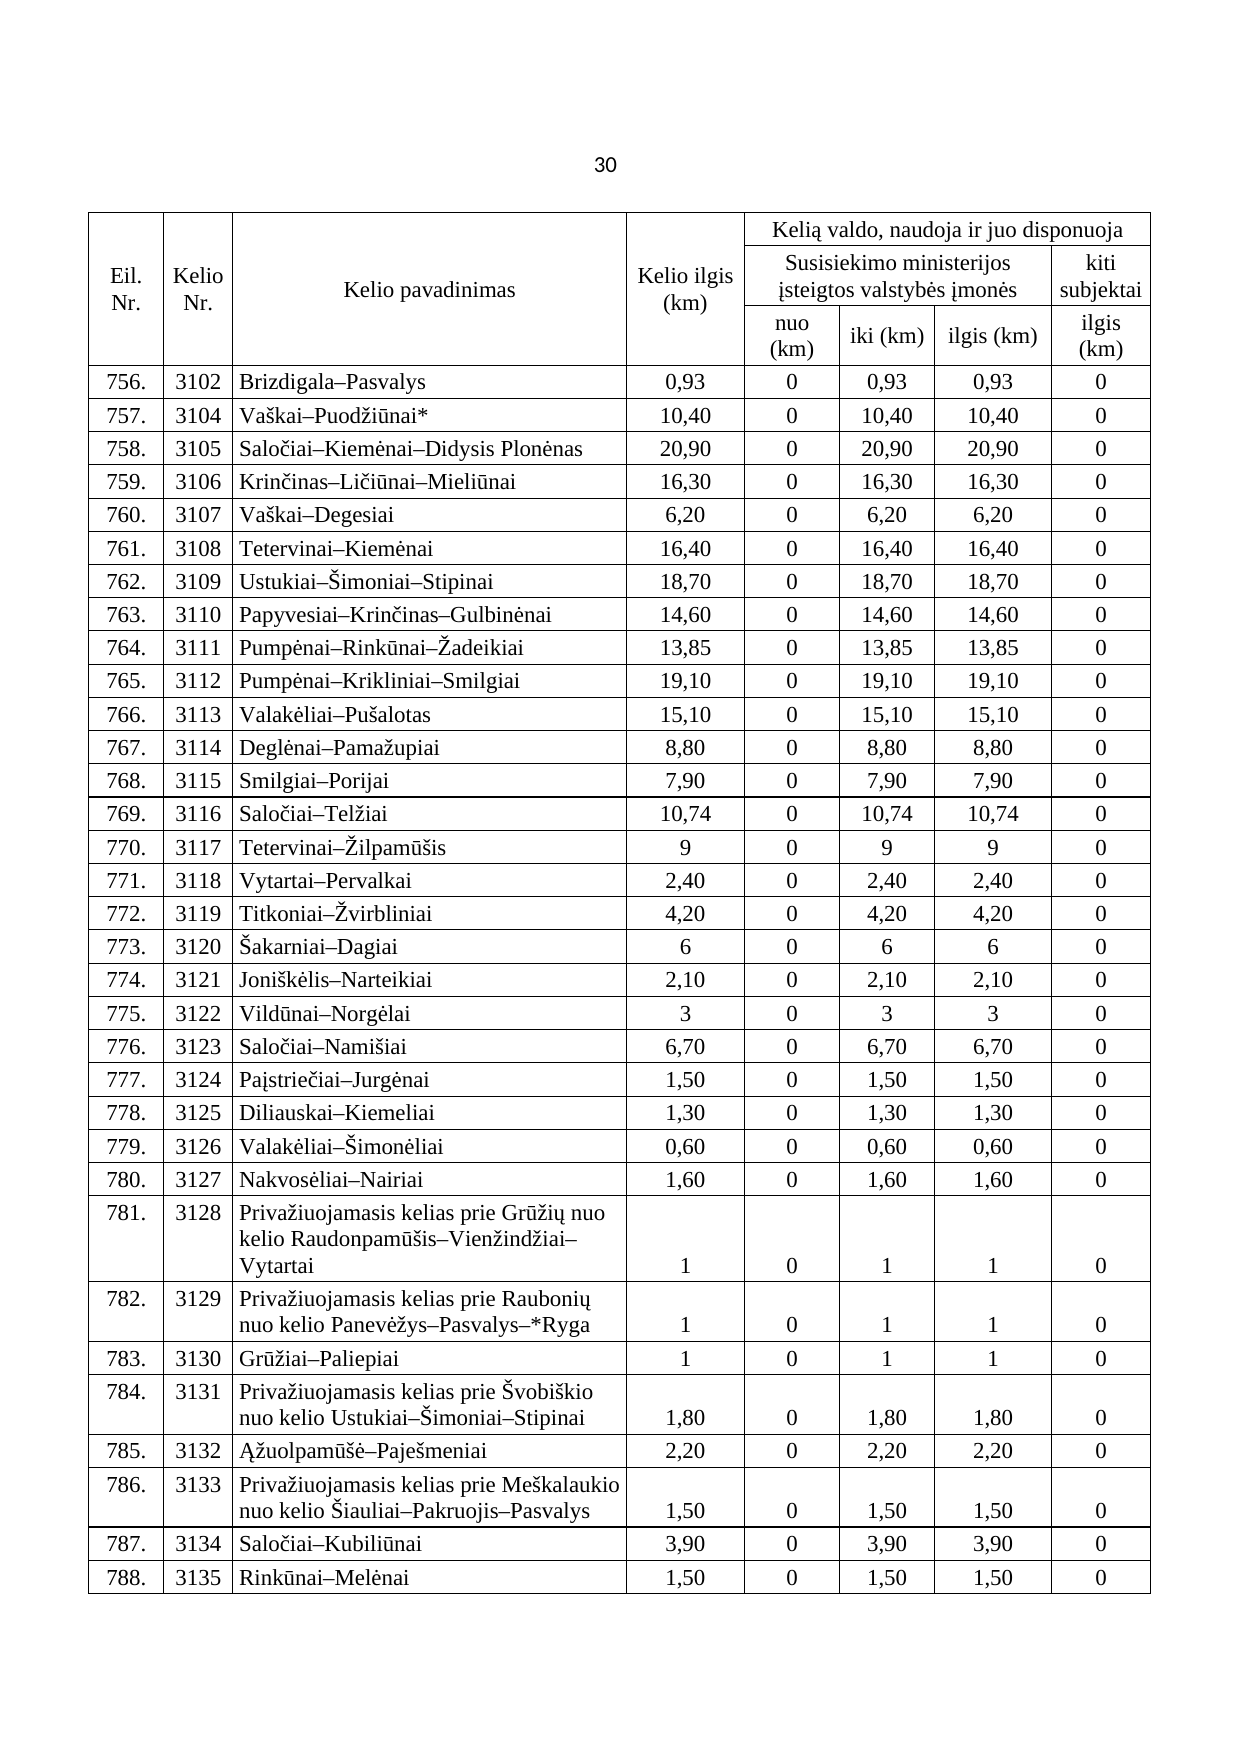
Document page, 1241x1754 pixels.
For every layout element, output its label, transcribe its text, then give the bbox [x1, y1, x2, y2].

table_cell 3 [840, 997, 934, 1029]
table_cell 3122 [164, 997, 232, 1029]
table_cell 769. [89, 798, 163, 830]
table_cell 1,50 [935, 1561, 1051, 1593]
table_cell 3105 [164, 432, 232, 464]
table_cell 0 [745, 764, 839, 796]
table_cell 0 [1052, 1435, 1150, 1467]
table_cell 0 [745, 1163, 839, 1195]
table_cell 1 [840, 1282, 934, 1341]
table_cell 3130 [164, 1342, 232, 1374]
table_cell 13,85 [840, 631, 934, 663]
table_cell Tetervinai–Žilpamūšis [233, 831, 626, 863]
table_cell 0 [745, 964, 839, 996]
table_cell Ąžuolpamūšė–Paješmeniai [233, 1435, 626, 1467]
table_cell 2,20 [627, 1435, 744, 1467]
table_cell 776. [89, 1030, 163, 1062]
table_cell 782. [89, 1282, 163, 1341]
table_cell 773. [89, 930, 163, 963]
table_cell 3132 [164, 1435, 232, 1467]
table_cell 0 [1052, 1130, 1150, 1162]
table_cell 0 [1052, 1196, 1150, 1281]
table_cell 3112 [164, 665, 232, 697]
table_cell Pumpėnai–Krikliniai–Smilgiai [233, 665, 626, 697]
table_cell 0 [1052, 964, 1150, 996]
table_cell 1,80 [840, 1375, 934, 1433]
table_cell 3116 [164, 798, 232, 830]
table_cell 0 [745, 432, 839, 464]
table_cell 3123 [164, 1030, 232, 1062]
table_cell 0 [1052, 432, 1150, 464]
table_cell 3 [627, 997, 744, 1029]
table_cell 761. [89, 532, 163, 564]
table_header Kelio ilgis (km) [627, 213, 744, 364]
table_cell 10,74 [840, 798, 934, 830]
table_cell 16,30 [935, 465, 1051, 497]
table_cell 1 [935, 1196, 1051, 1281]
table_cell 0 [745, 1097, 839, 1129]
table_cell nuo (km) [745, 306, 839, 364]
table_cell 9 [627, 831, 744, 863]
table_cell 3119 [164, 897, 232, 929]
table_cell 6,20 [840, 499, 934, 531]
table_cell 8,80 [935, 731, 1051, 763]
table_cell Tetervinai–Kiemėnai [233, 532, 626, 564]
table_cell 19,10 [627, 665, 744, 697]
table_cell 1,30 [935, 1097, 1051, 1129]
table_cell ilgis (km) [1052, 306, 1150, 364]
table_cell 1,30 [627, 1097, 744, 1129]
table_cell 4,20 [840, 897, 934, 929]
table_cell 0 [1052, 399, 1150, 431]
table_cell 1,50 [935, 1063, 1051, 1096]
table_cell 1,60 [627, 1163, 744, 1195]
table_cell 0 [745, 1561, 839, 1593]
table_cell 0 [1052, 1163, 1150, 1195]
table_cell 765. [89, 665, 163, 697]
table_cell 15,10 [627, 698, 744, 730]
table_cell 16,30 [840, 465, 934, 497]
table_cell Nakvosėliai–Nairiai [233, 1163, 626, 1195]
table_cell 3126 [164, 1130, 232, 1162]
table_cell 0 [745, 465, 839, 497]
table_cell 0 [745, 631, 839, 663]
table_cell 2,10 [840, 964, 934, 996]
table_cell Grūžiai–Paliepiai [233, 1342, 626, 1374]
table_cell Privažiuojamasis kelias prie Meškalaukio nuo kelio Šiauliai–Pakruojis–Pasvalys [233, 1468, 626, 1526]
table_cell 2,40 [935, 864, 1051, 896]
table_header Kelio Nr. [164, 213, 232, 364]
table_cell 781. [89, 1196, 163, 1281]
table_cell 0 [1052, 1097, 1150, 1129]
table_cell 3107 [164, 499, 232, 531]
table_cell 18,70 [935, 565, 1051, 597]
table_cell Vaškai–Degesiai [233, 499, 626, 531]
table_cell 1,50 [840, 1063, 934, 1096]
table_cell 15,10 [840, 698, 934, 730]
table_cell 0 [745, 1468, 839, 1526]
table_header Kelio pavadinimas [233, 213, 626, 364]
table_cell 10,40 [935, 399, 1051, 431]
table_cell 0,60 [935, 1130, 1051, 1162]
table_cell Joniškėlis–Narteikiai [233, 964, 626, 996]
table_cell 18,70 [627, 565, 744, 597]
table_cell 779. [89, 1130, 163, 1162]
table_cell 0 [745, 598, 839, 630]
table_cell 0 [1052, 465, 1150, 497]
table_cell 13,85 [627, 631, 744, 663]
table_cell 0 [745, 499, 839, 531]
table_cell 0 [1052, 698, 1150, 730]
table_cell 6,20 [627, 499, 744, 531]
table_cell 3128 [164, 1196, 232, 1281]
table_cell 7,90 [840, 764, 934, 796]
table_cell 3111 [164, 631, 232, 663]
table_cell 0 [745, 1063, 839, 1096]
table_cell 0 [745, 997, 839, 1029]
table_cell 0 [1052, 1342, 1150, 1374]
table_cell 786. [89, 1468, 163, 1526]
table_cell Papyvesiai–Krinčinas–Gulbinėnai [233, 598, 626, 630]
table_cell 0 [745, 1130, 839, 1162]
table_cell 2,40 [627, 864, 744, 896]
table_cell 0 [745, 1435, 839, 1467]
table_cell 0 [745, 864, 839, 896]
table_cell 10,40 [840, 399, 934, 431]
table_cell 16,40 [840, 532, 934, 564]
table_cell 0 [1052, 1282, 1150, 1341]
table_cell 3113 [164, 698, 232, 730]
table_cell 2,20 [935, 1435, 1051, 1467]
table_cell ilgis (km) [935, 306, 1051, 364]
table_cell 0 [1052, 631, 1150, 663]
table_cell 0 [1052, 665, 1150, 697]
table_cell 6 [840, 930, 934, 963]
table_cell 0 [1052, 1468, 1150, 1526]
table_cell 0,60 [840, 1130, 934, 1162]
table_cell 778. [89, 1097, 163, 1129]
table_cell 763. [89, 598, 163, 630]
table_cell Vaškai–Puodžiūnai* [233, 399, 626, 431]
table_cell 0 [1052, 997, 1150, 1029]
table_cell 1 [627, 1282, 744, 1341]
table_cell 3134 [164, 1528, 232, 1559]
table_cell 0 [1052, 930, 1150, 963]
table_cell 0 [745, 565, 839, 597]
table_cell 7,90 [627, 764, 744, 796]
table_cell Privažiuojamasis kelias prie Grūžių nuo kelio Raudonpamūšis–Vienžindžiai–Vytartai [233, 1196, 626, 1281]
table_cell 0 [1052, 1063, 1150, 1096]
table_cell Saločiai–Kubiliūnai [233, 1528, 626, 1559]
table_cell 0 [1052, 764, 1150, 796]
table_cell Brizdigala–Pasvalys [233, 366, 626, 398]
table_cell 1 [935, 1282, 1051, 1341]
table_cell 10,40 [627, 399, 744, 431]
table_cell 0 [1052, 1375, 1150, 1433]
table_cell 0 [745, 1030, 839, 1062]
table_cell 758. [89, 432, 163, 464]
table_cell 1 [840, 1196, 934, 1281]
table_cell 1,80 [935, 1375, 1051, 1433]
table_cell 0 [1052, 1528, 1150, 1559]
table_cell 20,90 [840, 432, 934, 464]
table_cell Šakarniai–Dagiai [233, 930, 626, 963]
table_cell 0 [745, 698, 839, 730]
table_cell 2,20 [840, 1435, 934, 1467]
table_cell 6,20 [935, 499, 1051, 531]
table_cell 770. [89, 831, 163, 863]
table_cell 2,10 [627, 964, 744, 996]
table_cell 14,60 [935, 598, 1051, 630]
table_cell 3108 [164, 532, 232, 564]
table_cell 3 [935, 997, 1051, 1029]
table_cell 0,93 [935, 366, 1051, 398]
table_cell 762. [89, 565, 163, 597]
table_cell Privažiuojamasis kelias prie Raubonių nuo kelio Panevėžys–Pasvalys–*Ryga [233, 1282, 626, 1341]
table_cell 0 [1052, 831, 1150, 863]
table_cell 0 [745, 798, 839, 830]
table_cell 774. [89, 964, 163, 996]
table_cell 6 [935, 930, 1051, 963]
table_cell 1,50 [627, 1561, 744, 1593]
table_cell 760. [89, 499, 163, 531]
table_cell Pumpėnai–Rinkūnai–Žadeikiai [233, 631, 626, 663]
table_cell 3125 [164, 1097, 232, 1129]
table_cell 767. [89, 731, 163, 763]
table_cell Saločiai–Kiemėnai–Didysis Plonėnas [233, 432, 626, 464]
table_cell 0 [745, 930, 839, 963]
table_cell 0 [745, 1282, 839, 1341]
table_cell 1 [840, 1342, 934, 1374]
table_cell 9 [935, 831, 1051, 863]
table_cell 15,10 [935, 698, 1051, 730]
table_cell Deglėnai–Pamažupiai [233, 731, 626, 763]
table_cell 783. [89, 1342, 163, 1374]
table_cell Vytartai–Pervalkai [233, 864, 626, 896]
table_cell 6,70 [935, 1030, 1051, 1062]
table_cell kiti subjektai [1052, 246, 1150, 305]
table_cell 16,30 [627, 465, 744, 497]
table_cell 3106 [164, 465, 232, 497]
table_cell 16,40 [627, 532, 744, 564]
table_cell 3104 [164, 399, 232, 431]
table_cell 787. [89, 1528, 163, 1559]
table_cell 18,70 [840, 565, 934, 597]
table_cell 3124 [164, 1063, 232, 1096]
table_cell 3127 [164, 1163, 232, 1195]
table_cell 4,20 [627, 897, 744, 929]
table_cell 1,60 [840, 1163, 934, 1195]
table_cell 0 [745, 831, 839, 863]
table_cell 764. [89, 631, 163, 663]
table_cell 20,90 [935, 432, 1051, 464]
table_cell 1,50 [935, 1468, 1051, 1526]
table_cell Privažiuojamasis kelias prie Švobiškio nuo kelio Ustukiai–Šimoniai–Stipinai [233, 1375, 626, 1433]
table_cell 766. [89, 698, 163, 730]
table_cell 0 [1052, 598, 1150, 630]
table_cell 3102 [164, 366, 232, 398]
table_cell 3,90 [627, 1528, 744, 1559]
table_cell 2,10 [935, 964, 1051, 996]
table_cell 1,50 [840, 1561, 934, 1593]
table_cell 0 [745, 731, 839, 763]
table_cell 768. [89, 764, 163, 796]
table_cell 13,85 [935, 631, 1051, 663]
table_cell 3109 [164, 565, 232, 597]
table_header Kelią valdo, naudoja ir juo disponuoja [745, 213, 1150, 245]
table_cell 3133 [164, 1468, 232, 1526]
table_cell 0 [745, 366, 839, 398]
table_cell 0 [1052, 897, 1150, 929]
table_cell 0 [1052, 864, 1150, 896]
table_cell 0 [745, 1528, 839, 1559]
table_cell 1 [627, 1342, 744, 1374]
table_cell 0 [745, 1196, 839, 1281]
table_cell 10,74 [935, 798, 1051, 830]
table_cell 0 [1052, 798, 1150, 830]
table_cell 3117 [164, 831, 232, 863]
table_cell iki (km) [840, 306, 934, 364]
table_cell 3121 [164, 964, 232, 996]
table_cell 2,40 [840, 864, 934, 896]
table_cell Vildūnai–Norgėlai [233, 997, 626, 1029]
table_cell 3118 [164, 864, 232, 896]
table_cell Smilgiai–Porijai [233, 764, 626, 796]
table_cell Saločiai–Telžiai [233, 798, 626, 830]
table_cell 0,93 [840, 366, 934, 398]
table_cell 759. [89, 465, 163, 497]
table_cell 3110 [164, 598, 232, 630]
table_cell Diliauskai–Kiemeliai [233, 1097, 626, 1129]
table_cell 0 [745, 665, 839, 697]
table_cell 14,60 [627, 598, 744, 630]
table_cell 756. [89, 366, 163, 398]
table_cell 1,50 [627, 1063, 744, 1096]
table_cell 0 [1052, 731, 1150, 763]
table_cell Saločiai–Namišiai [233, 1030, 626, 1062]
table_cell 0 [1052, 1561, 1150, 1593]
table_cell 784. [89, 1375, 163, 1433]
table_cell 0 [1052, 1030, 1150, 1062]
table_cell 0,93 [627, 366, 744, 398]
table_cell 757. [89, 399, 163, 431]
table_cell 9 [840, 831, 934, 863]
table_cell 3135 [164, 1561, 232, 1593]
table_cell 7,90 [935, 764, 1051, 796]
table_cell 20,90 [627, 432, 744, 464]
table_cell Ustukiai–Šimoniai–Stipinai [233, 565, 626, 597]
table_cell Rinkūnai–Melėnai [233, 1561, 626, 1593]
table_cell 3,90 [935, 1528, 1051, 1559]
table_cell 3115 [164, 764, 232, 796]
table_cell 0 [1052, 366, 1150, 398]
table_cell 16,40 [935, 532, 1051, 564]
table_cell 0 [1052, 532, 1150, 564]
table_cell 0 [745, 897, 839, 929]
table_cell 3114 [164, 731, 232, 763]
table_cell 1,50 [840, 1468, 934, 1526]
table_cell 0 [745, 532, 839, 564]
table_cell 1,80 [627, 1375, 744, 1433]
table_cell 3120 [164, 930, 232, 963]
table_cell 1,30 [840, 1097, 934, 1129]
table_cell 6,70 [627, 1030, 744, 1062]
table_cell Titkoniai–Žvirbliniai [233, 897, 626, 929]
table_cell 788. [89, 1561, 163, 1593]
table_cell Susisiekimo ministerijos įsteigtos valstybės įmonės [745, 246, 1051, 305]
table_cell 1 [627, 1196, 744, 1281]
table_cell 1,50 [627, 1468, 744, 1526]
table_cell 772. [89, 897, 163, 929]
table_cell 4,20 [935, 897, 1051, 929]
table_cell 0 [745, 1375, 839, 1433]
table_cell 780. [89, 1163, 163, 1195]
table_cell 785. [89, 1435, 163, 1467]
table_cell 3,90 [840, 1528, 934, 1559]
table_cell 1,60 [935, 1163, 1051, 1195]
table_cell 8,80 [840, 731, 934, 763]
table_cell 3131 [164, 1375, 232, 1433]
table_cell 3129 [164, 1282, 232, 1341]
table_header Eil. Nr. [89, 213, 163, 364]
table_cell 0 [1052, 565, 1150, 597]
table_cell 6 [627, 930, 744, 963]
table_cell Krinčinas–Ličiūnai–Mieliūnai [233, 465, 626, 497]
table_cell 0 [1052, 499, 1150, 531]
table_cell 771. [89, 864, 163, 896]
table_cell 777. [89, 1063, 163, 1096]
table_cell 19,10 [840, 665, 934, 697]
table_cell 19,10 [935, 665, 1051, 697]
table_cell Valakėliai–Šimonėliai [233, 1130, 626, 1162]
table_cell 1 [935, 1342, 1051, 1374]
table_cell Paįstriečiai–Jurgėnai [233, 1063, 626, 1096]
table_cell 0,60 [627, 1130, 744, 1162]
table_cell 0 [745, 399, 839, 431]
table_cell 775. [89, 997, 163, 1029]
table_cell 14,60 [840, 598, 934, 630]
table_cell 0 [745, 1342, 839, 1374]
table_cell 10,74 [627, 798, 744, 830]
table_cell 8,80 [627, 731, 744, 763]
table_cell 6,70 [840, 1030, 934, 1062]
table_cell Valakėliai–Pušalotas [233, 698, 626, 730]
